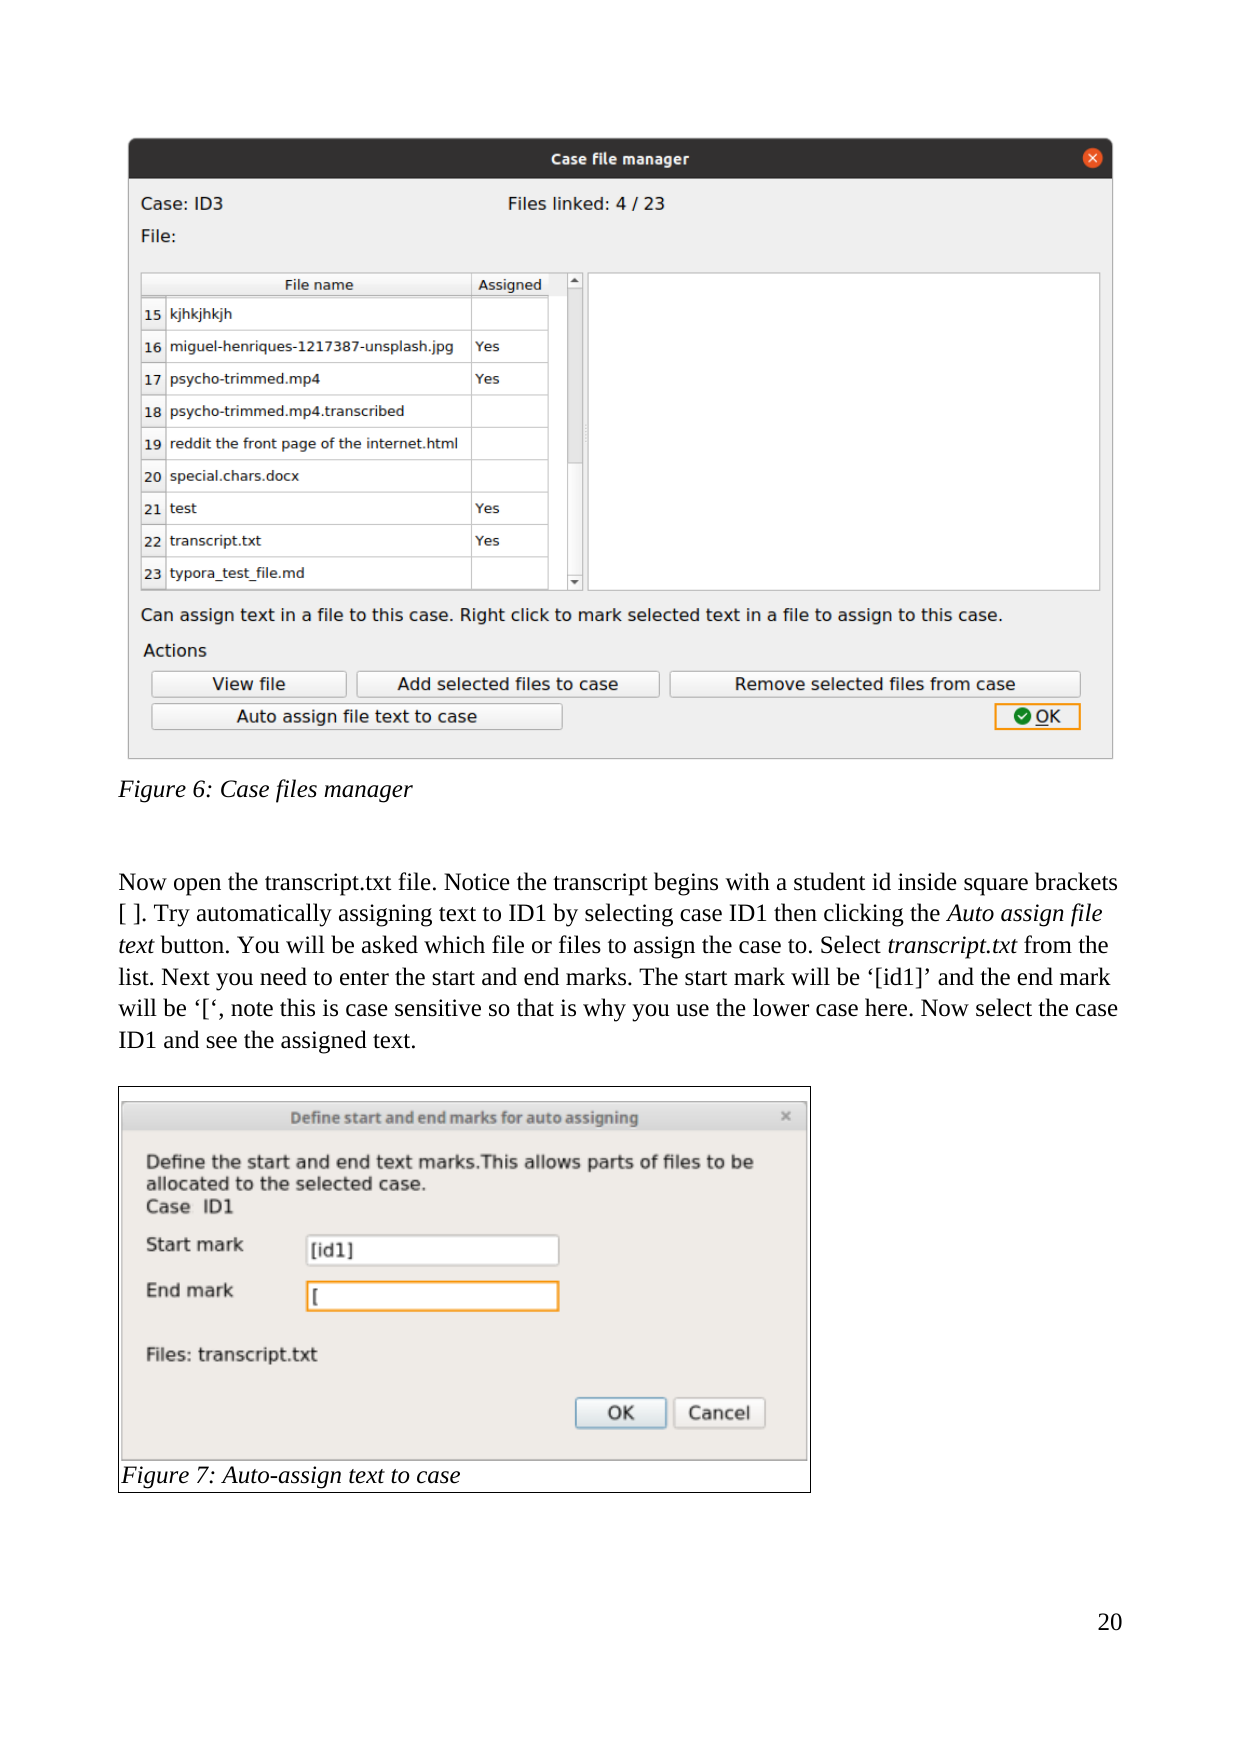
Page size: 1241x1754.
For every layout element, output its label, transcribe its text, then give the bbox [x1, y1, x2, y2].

picture [118, 130, 1123, 769]
text Figure 6: Case files manager [118, 769, 1122, 803]
text Now open the transcript.txt file. Notice the transcript begins with a student id inside square brackets [ ]. Try automatically assigning text to ID1 by selecting case ID1 then clicking the Auto assign file text button. You will be asked which file or files to assign the case to. Select transcript.txt from the list. Next you need to enter the start and end marks. The start mark will be ‘[id1]’ and the end mark will be ‘[‘, note this is case sensitive so that is why you use the lower case here. Now select the case ID1 and see the assigned text. [118, 867, 1122, 1053]
text [118, 118, 1122, 130]
picture [121, 1101, 808, 1461]
text Figure 7: Auto-assign text to case [121, 1461, 807, 1489]
